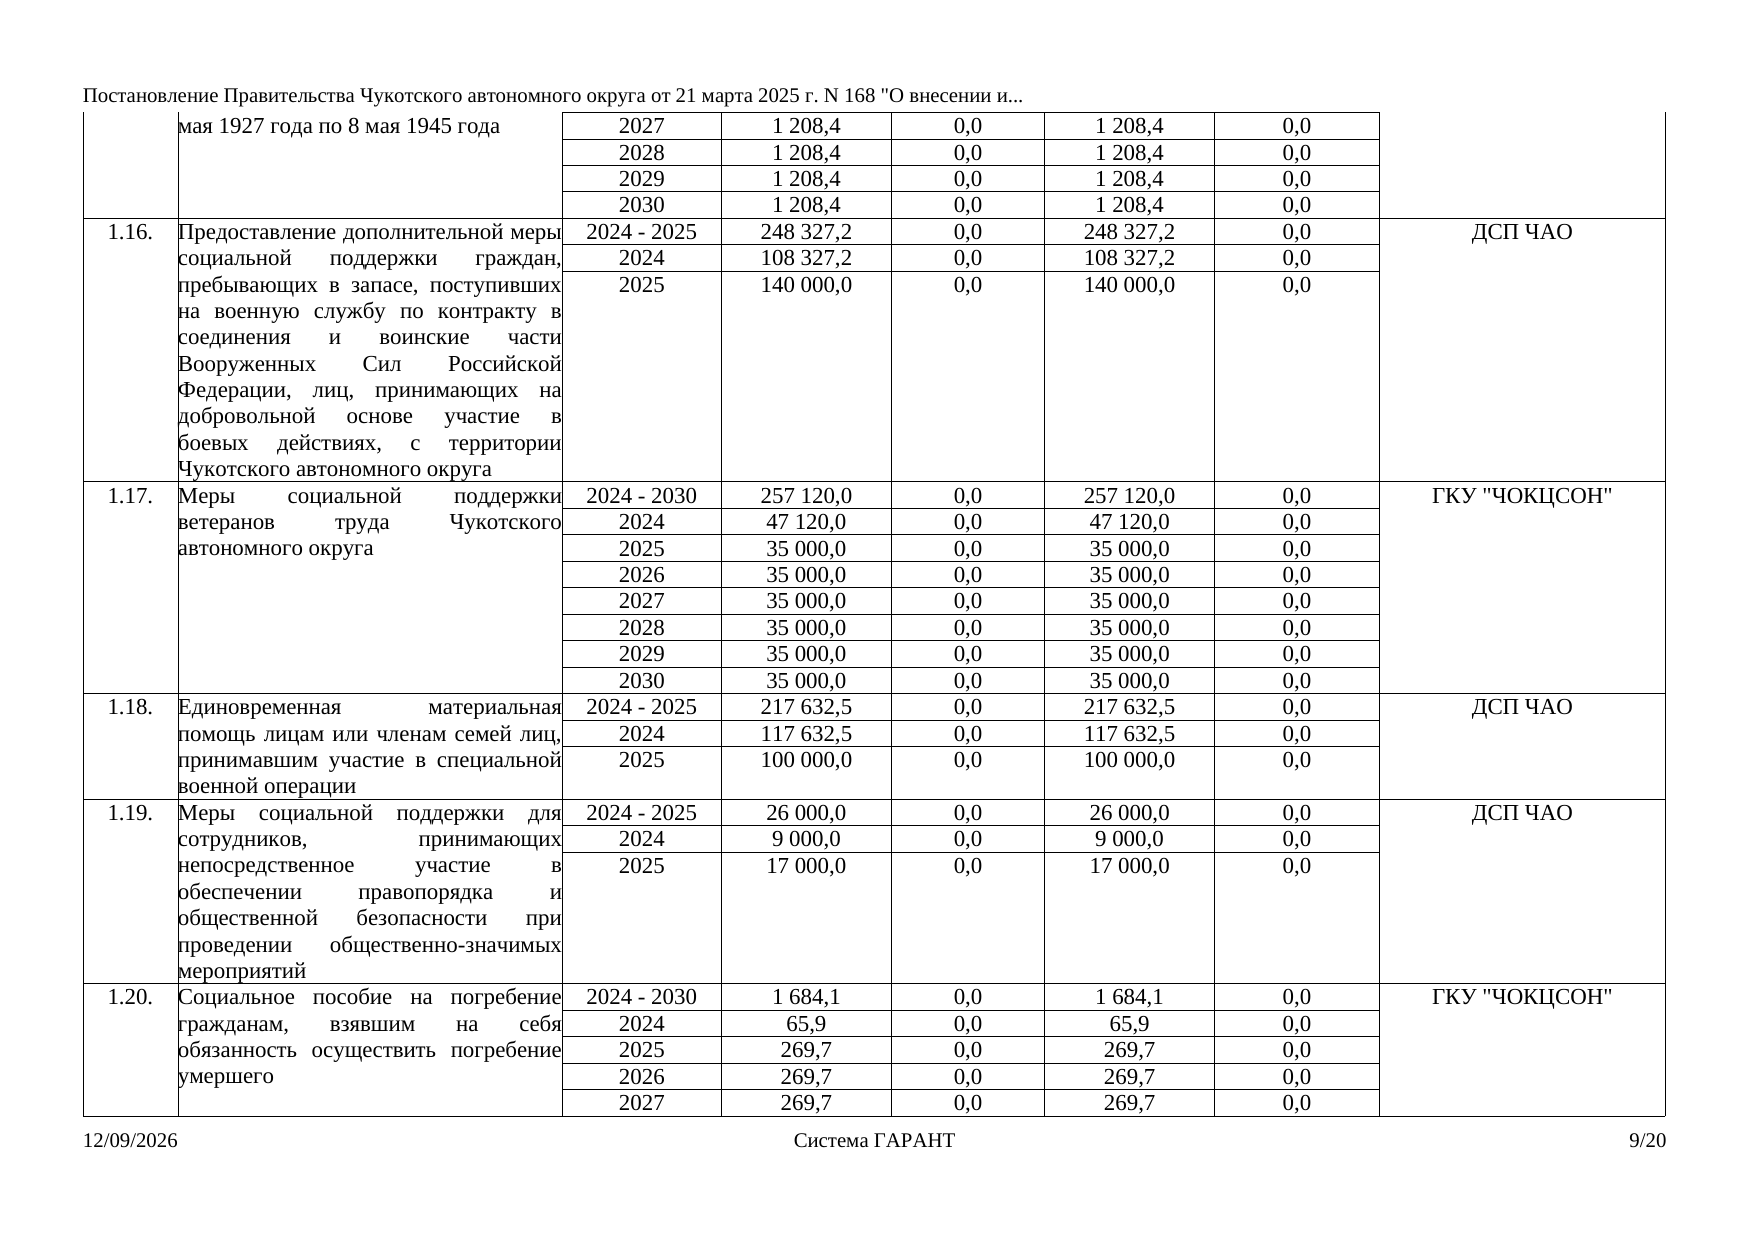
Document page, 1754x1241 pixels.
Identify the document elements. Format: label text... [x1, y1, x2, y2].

table_cell 0,0 [1215, 641, 1379, 667]
table_cell 0,0 [1215, 245, 1379, 271]
table_cell 0,0 [1215, 1011, 1379, 1036]
table_cell 35 000,0 [1045, 562, 1214, 587]
table_cell 1.16. [84, 219, 178, 481]
table_cell 65,9 [722, 1011, 891, 1036]
table_cell 2027 [563, 588, 721, 614]
table_cell 269,7 [722, 1037, 891, 1063]
table_cell 257 120,0 [1045, 482, 1214, 508]
table_cell 2025 [563, 853, 721, 983]
table_cell 0,0 [1215, 721, 1379, 746]
table_cell 1.17. [84, 482, 178, 693]
table_cell 0,0 [892, 272, 1044, 481]
table_cell 117 632,5 [1045, 721, 1214, 746]
table_cell ДСП ЧАО [1380, 694, 1665, 799]
table_cell 35 000,0 [1045, 615, 1214, 640]
table_cell 0,0 [1215, 509, 1379, 534]
table_cell 1 684,1 [1045, 984, 1214, 1010]
table_cell 26 000,0 [1045, 800, 1214, 825]
table_cell 0,0 [1215, 1064, 1379, 1089]
table_cell 35 000,0 [722, 668, 891, 693]
table_cell 17 000,0 [1045, 853, 1214, 983]
table_cell 2028 [563, 140, 721, 165]
table_cell 0,0 [1215, 1037, 1379, 1063]
table_cell 248 327,2 [722, 219, 891, 244]
table_cell 0,0 [892, 1011, 1044, 1036]
table_cell 2024 - 2025 [563, 800, 721, 825]
table_cell 0,0 [892, 1037, 1044, 1063]
table_cell 0,0 [892, 800, 1044, 825]
table_cell 100 000,0 [722, 747, 891, 799]
table_cell 35 000,0 [1045, 535, 1214, 561]
table_cell ДСП ЧАО [1380, 800, 1665, 983]
table_cell ГКУ "ЧОКЦСОН" [1380, 482, 1665, 693]
table_cell 269,7 [1045, 1090, 1214, 1116]
table_cell 0,0 [892, 140, 1044, 165]
table_cell 0,0 [892, 1064, 1044, 1089]
table_cell 35 000,0 [722, 615, 891, 640]
table_cell 0,0 [892, 694, 1044, 720]
table_cell 0,0 [1215, 668, 1379, 693]
table_cell Предоставление дополнительной меры социальной поддержки граждан, пребывающих в запасе, поступивших на военную службу по контракту в соединения и воинские части Вооруженных Сил Российской Федерации, лиц, принимающих на добровольной основе участие в боевых действиях, с территории Чукотского автономного округа [179, 219, 562, 481]
table_cell 1 208,4 [1045, 166, 1214, 191]
table_cell 0,0 [892, 747, 1044, 799]
table_cell 1.20. [84, 984, 178, 1116]
table_cell 0,0 [892, 668, 1044, 693]
table_cell 2024 [563, 826, 721, 852]
table_cell 140 000,0 [722, 272, 891, 481]
table_cell 2029 [563, 166, 721, 191]
table_cell 2024 [563, 1011, 721, 1036]
table_cell 0,0 [892, 245, 1044, 271]
table_cell 2024 - 2025 [563, 219, 721, 244]
table_cell 1 208,4 [722, 192, 891, 218]
table_cell 2028 [563, 615, 721, 640]
table_cell 2030 [563, 668, 721, 693]
table_cell [84, 112, 178, 218]
table_cell 0,0 [1215, 482, 1379, 508]
table_cell 0,0 [892, 219, 1044, 244]
table_cell 0,0 [892, 826, 1044, 852]
table_cell 35 000,0 [722, 562, 891, 587]
table_cell 1 208,4 [722, 113, 891, 139]
table_cell 0,0 [1215, 826, 1379, 852]
table_cell 1 208,4 [722, 140, 891, 165]
table_cell 0,0 [892, 482, 1044, 508]
table_cell 269,7 [1045, 1064, 1214, 1089]
table_cell 0,0 [1215, 588, 1379, 614]
table_cell 65,9 [1045, 1011, 1214, 1036]
table_cell 35 000,0 [722, 535, 891, 561]
table_cell 0,0 [892, 166, 1044, 191]
table_cell 9 000,0 [1045, 826, 1214, 852]
table_cell 0,0 [1215, 192, 1379, 218]
table_cell 0,0 [1215, 615, 1379, 640]
table_cell 248 327,2 [1045, 219, 1214, 244]
table_cell 2024 - 2030 [563, 482, 721, 508]
table_cell 17 000,0 [722, 853, 891, 983]
table_cell 35 000,0 [722, 641, 891, 667]
table_cell 117 632,5 [722, 721, 891, 746]
table_cell 1 208,4 [1045, 113, 1214, 139]
table_cell 2029 [563, 641, 721, 667]
table_cell 217 632,5 [1045, 694, 1214, 720]
table_cell 35 000,0 [1045, 641, 1214, 667]
table_cell 2027 [563, 113, 721, 139]
table_cell 257 120,0 [722, 482, 891, 508]
table_cell 0,0 [892, 853, 1044, 983]
table_cell 2026 [563, 562, 721, 587]
table_cell 1 684,1 [722, 984, 891, 1010]
table_cell 35 000,0 [1045, 588, 1214, 614]
table_cell 47 120,0 [722, 509, 891, 534]
table_cell 269,7 [722, 1064, 891, 1089]
table_cell 0,0 [1215, 984, 1379, 1010]
table_cell 0,0 [1215, 853, 1379, 983]
table_cell 35 000,0 [722, 588, 891, 614]
table_cell 2030 [563, 192, 721, 218]
table_cell 2024 [563, 245, 721, 271]
table_cell ГКУ "ЧОКЦСОН" [1380, 984, 1665, 1116]
table_cell 2024 - 2030 [563, 984, 721, 1010]
table_cell 0,0 [892, 509, 1044, 534]
table_cell 2027 [563, 1090, 721, 1116]
table_cell 0,0 [892, 641, 1044, 667]
table_cell 0,0 [892, 192, 1044, 218]
table_cell 0,0 [892, 588, 1044, 614]
table_cell 0,0 [1215, 1090, 1379, 1116]
table_cell 108 327,2 [1045, 245, 1214, 271]
table_cell 2026 [563, 1064, 721, 1089]
table_cell 100 000,0 [1045, 747, 1214, 799]
table_cell 0,0 [892, 984, 1044, 1010]
table_cell 0,0 [892, 535, 1044, 561]
table_cell 1 208,4 [722, 166, 891, 191]
table_cell 140 000,0 [1045, 272, 1214, 481]
table_cell 0,0 [1215, 272, 1379, 481]
table_cell 0,0 [1215, 562, 1379, 587]
table_cell мая 1927 года по 8 мая 1945 года [179, 112, 562, 218]
table_cell 35 000,0 [1045, 668, 1214, 693]
table_cell 0,0 [1215, 140, 1379, 165]
table_cell 2025 [563, 747, 721, 799]
table_cell 0,0 [892, 721, 1044, 746]
table_cell Меры социальной поддержки для сотрудников, принимающих непосредственное участие в обеспечении правопорядка и общественной безопасности при проведении общественно-значимых мероприятий [179, 800, 562, 983]
table_cell Социальное пособие на погребение гражданам, взявшим на себя обязанность осуществить погребение умершего [179, 984, 562, 1116]
table_cell 269,7 [1045, 1037, 1214, 1063]
table_cell 0,0 [1215, 219, 1379, 244]
table_cell 0,0 [892, 615, 1044, 640]
table_cell 0,0 [892, 562, 1044, 587]
table_cell 0,0 [1215, 800, 1379, 825]
table_cell 217 632,5 [722, 694, 891, 720]
table_cell 2024 [563, 721, 721, 746]
table_cell 2025 [563, 535, 721, 561]
table_cell 1 208,4 [1045, 192, 1214, 218]
table_cell [1380, 112, 1665, 218]
table_cell 0,0 [1215, 166, 1379, 191]
table_cell 0,0 [892, 1090, 1044, 1116]
table_cell 1.18. [84, 694, 178, 799]
table_cell Меры социальной поддержки ветеранов труда Чукотского автономного округа [179, 482, 562, 693]
table_cell 2025 [563, 272, 721, 481]
table_cell 47 120,0 [1045, 509, 1214, 534]
table_cell ДСП ЧАО [1380, 219, 1665, 481]
table_cell 108 327,2 [722, 245, 891, 271]
table_cell 1.19. [84, 800, 178, 983]
table_cell 0,0 [1215, 747, 1379, 799]
table_cell 269,7 [722, 1090, 891, 1116]
table_cell 9 000,0 [722, 826, 891, 852]
table_cell 2025 [563, 1037, 721, 1063]
table_cell 1 208,4 [1045, 140, 1214, 165]
table_cell 2024 - 2025 [563, 694, 721, 720]
table_cell Единовременная материальная помощь лицам или членам семей лиц, принимавшим участие в специальной военной операции [179, 694, 562, 799]
table_cell 26 000,0 [722, 800, 891, 825]
table_cell 0,0 [892, 113, 1044, 139]
table_cell 0,0 [1215, 694, 1379, 720]
table_cell 2024 [563, 509, 721, 534]
table_cell 0,0 [1215, 113, 1379, 139]
table_cell 0,0 [1215, 535, 1379, 561]
